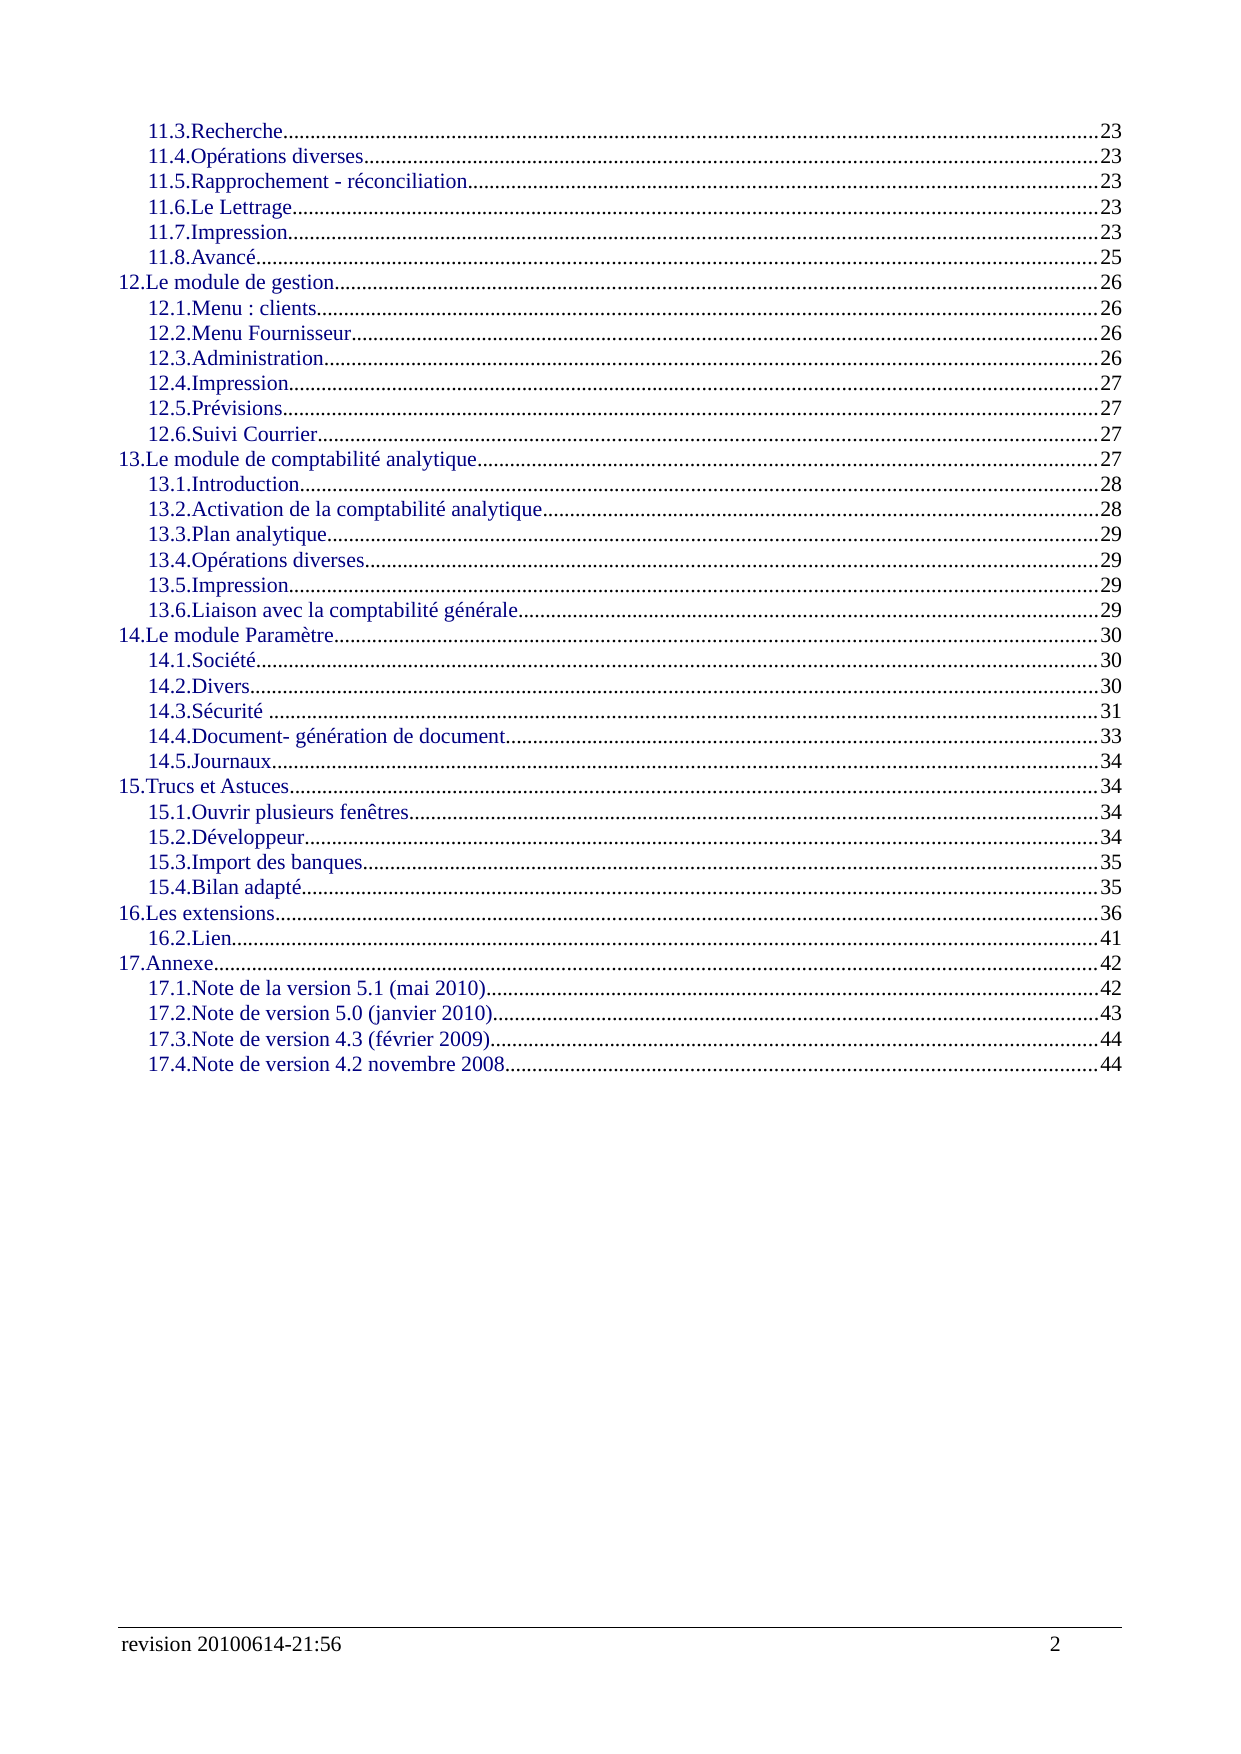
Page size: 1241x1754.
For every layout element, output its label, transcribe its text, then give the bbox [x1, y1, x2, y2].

text 12.Le module de gestion 26 [118, 269, 1122, 294]
text 15.Trucs et Astuces 34 [118, 773, 1122, 799]
text 12.2.Menu Fournisseur 26 [148, 320, 1122, 345]
text 17.4.Note de version 4.2 novembre 2008 44 [148, 1051, 1122, 1076]
text 12.1.Menu : clients 26 [148, 294, 1122, 320]
text 13.1.Introduction 28 [148, 471, 1122, 496]
text 14.5.Journaux 34 [148, 748, 1122, 773]
text 15.4.Bilan adapté 35 [148, 874, 1122, 899]
text 17.1.Note de la version 5.1 (mai 2010) 42 [148, 975, 1122, 1000]
text 13.4.Opérations diverses 29 [148, 547, 1122, 572]
text 14.1.Société 30 [148, 647, 1122, 673]
text 15.2.Développeur 34 [148, 824, 1122, 849]
text 17.3.Note de version 4.3 (février 2009) 44 [148, 1026, 1122, 1051]
text 13.6.Liaison avec la comptabilité générale 29 [148, 597, 1122, 622]
text 11.5.Rapprochement - réconciliation 23 [148, 168, 1122, 194]
text 11.6.Le Lettrage 23 [148, 194, 1122, 219]
text 13.3.Plan analytique 29 [148, 521, 1122, 547]
text 12.5.Prévisions 27 [148, 395, 1122, 421]
text 13.Le module de comptabilité analytique 27 [118, 446, 1122, 471]
text 16.Les extensions 36 [118, 899, 1122, 925]
text 11.8.Avancé 25 [148, 244, 1122, 269]
text 15.3.Import des banques 35 [148, 849, 1122, 874]
text 17.Annexe 42 [118, 950, 1122, 975]
text 13.5.Impression 29 [148, 572, 1122, 597]
text 12.3.Administration 26 [148, 345, 1122, 370]
text 14.2.Divers 30 [148, 673, 1122, 698]
text 14.3.Sécurité 31 [148, 698, 1122, 723]
text 11.3.Recherche 23 [148, 118, 1122, 143]
text 17.2.Note de version 5.0 (janvier 2010) 43 [148, 1000, 1122, 1026]
text 11.4.Opérations diverses 23 [148, 143, 1122, 168]
text 14.Le module Paramètre 30 [118, 622, 1122, 647]
text 12.6.Suivi Courrier 27 [148, 421, 1122, 446]
text 16.2.Lien 41 [148, 925, 1122, 950]
text 12.4.Impression 27 [148, 370, 1122, 395]
text 13.2.Activation de la comptabilité analytique 28 [148, 496, 1122, 521]
text 14.4.Document- génération de document 33 [148, 723, 1122, 748]
text 15.1.Ouvrir plusieurs fenêtres 34 [148, 799, 1122, 824]
text 11.7.Impression 23 [148, 219, 1122, 244]
